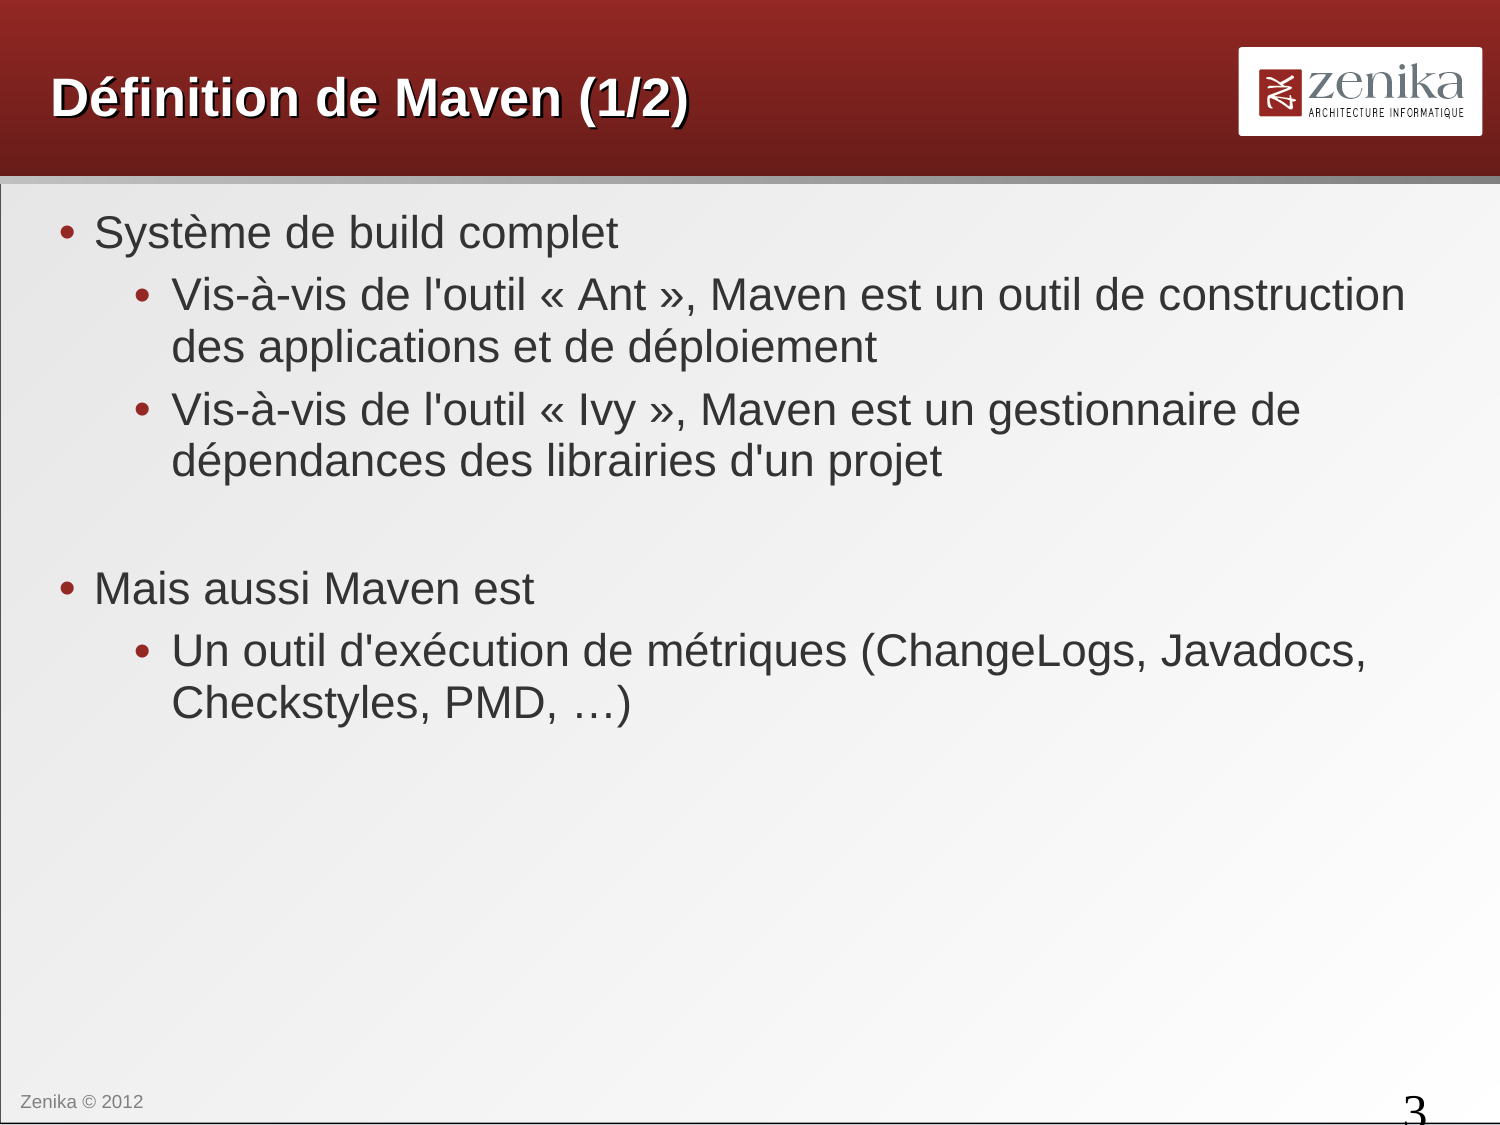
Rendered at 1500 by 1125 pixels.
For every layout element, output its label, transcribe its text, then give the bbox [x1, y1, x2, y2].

list Système de build complet Vis-à-vis de l'outil « Ant », Maven est un outil de construction des applications et de déploiement Vis-à-vis de l'outil « Ivy », Maven est un gestionnaire de dépendances des librairies d'un projet Mais aussi Maven est Un outil d'exécution de métriques (ChangeLogs, Javadocs, Checkstyles, PMD, …) [59, 206, 1444, 1036]
picture [1257, 58, 1464, 125]
title Définition de Maven (1/2) [50, 15, 1206, 180]
